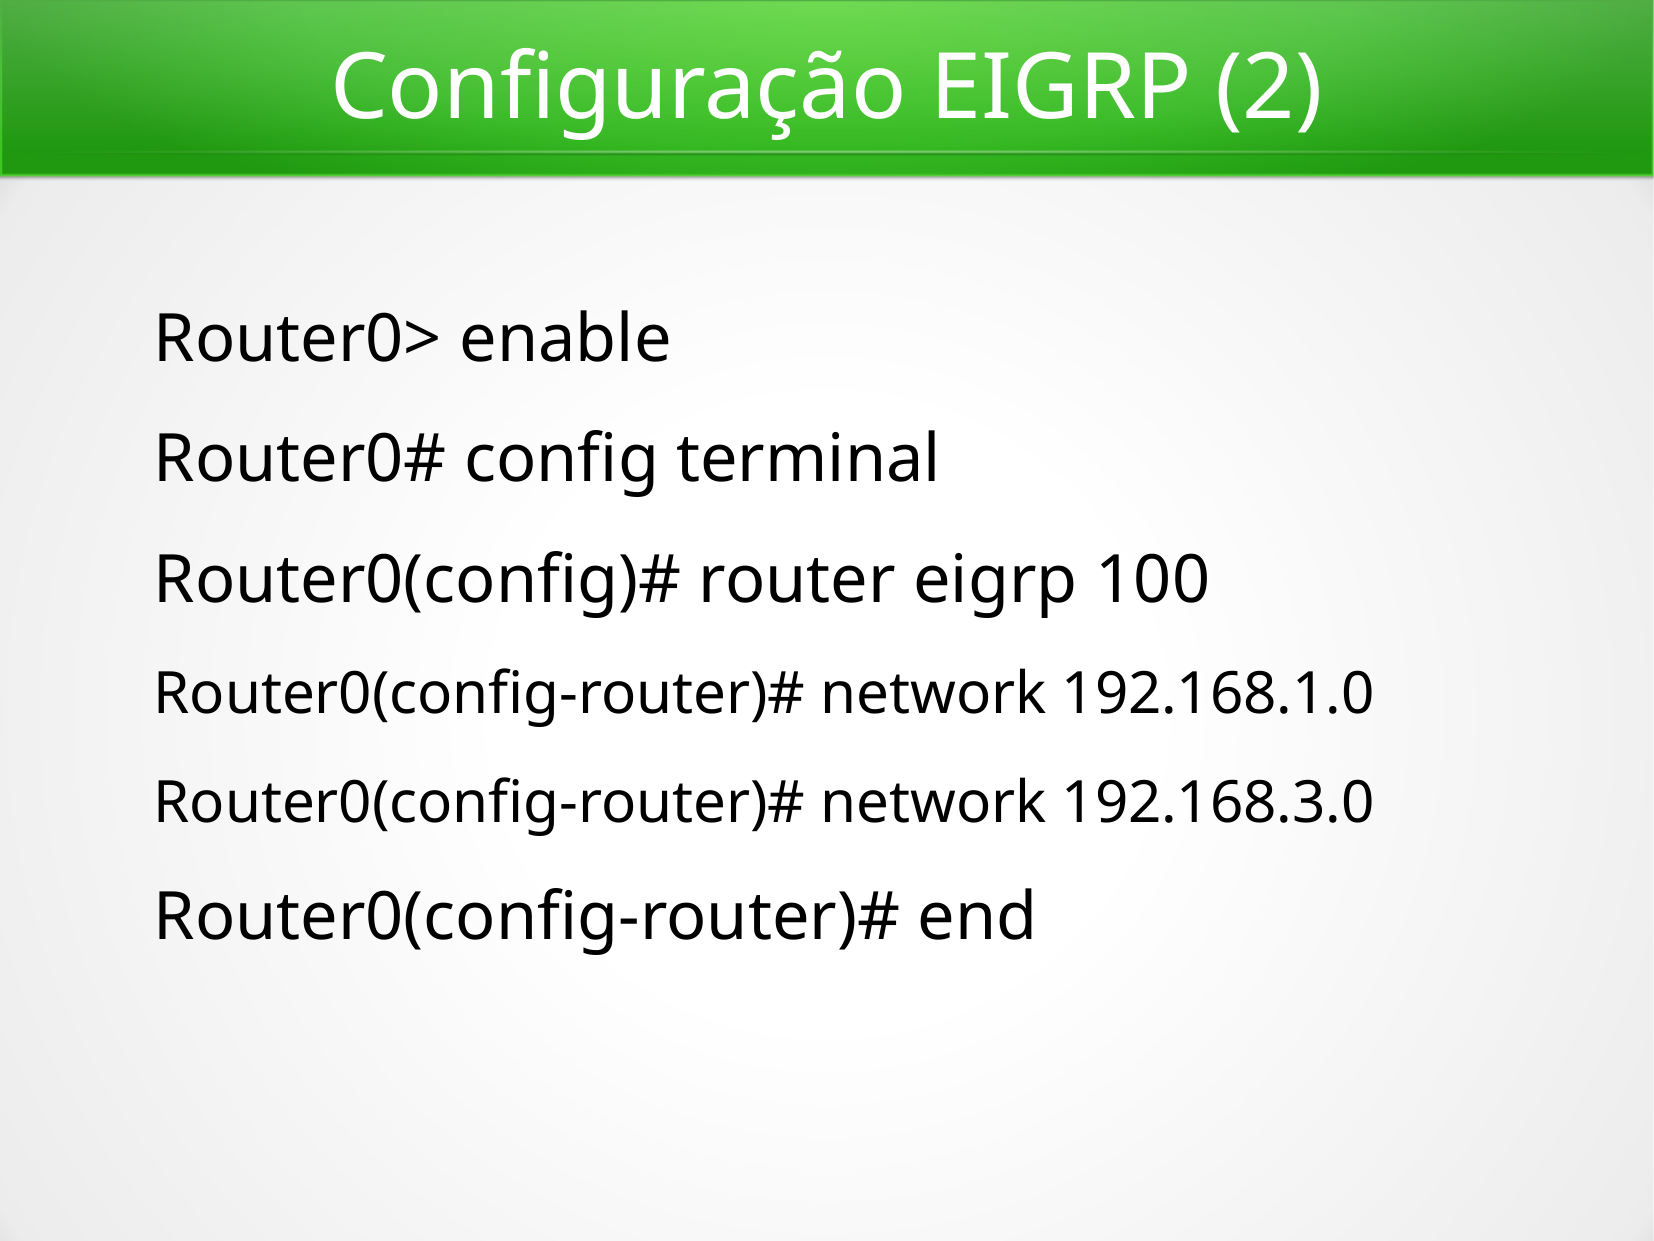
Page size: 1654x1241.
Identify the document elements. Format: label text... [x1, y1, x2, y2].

title Configuração EIGRP (2) [82, 11, 1571, 154]
picture [0, 0, 1654, 1241]
list Router0> enable Router0# config terminal Router0(config)# router eigrp 100 Router0(config-router)# network 192.168.1.0 Router0(config-router)# network 192.168.3.0 Router0(config-router)# end [82, 290, 1571, 1010]
